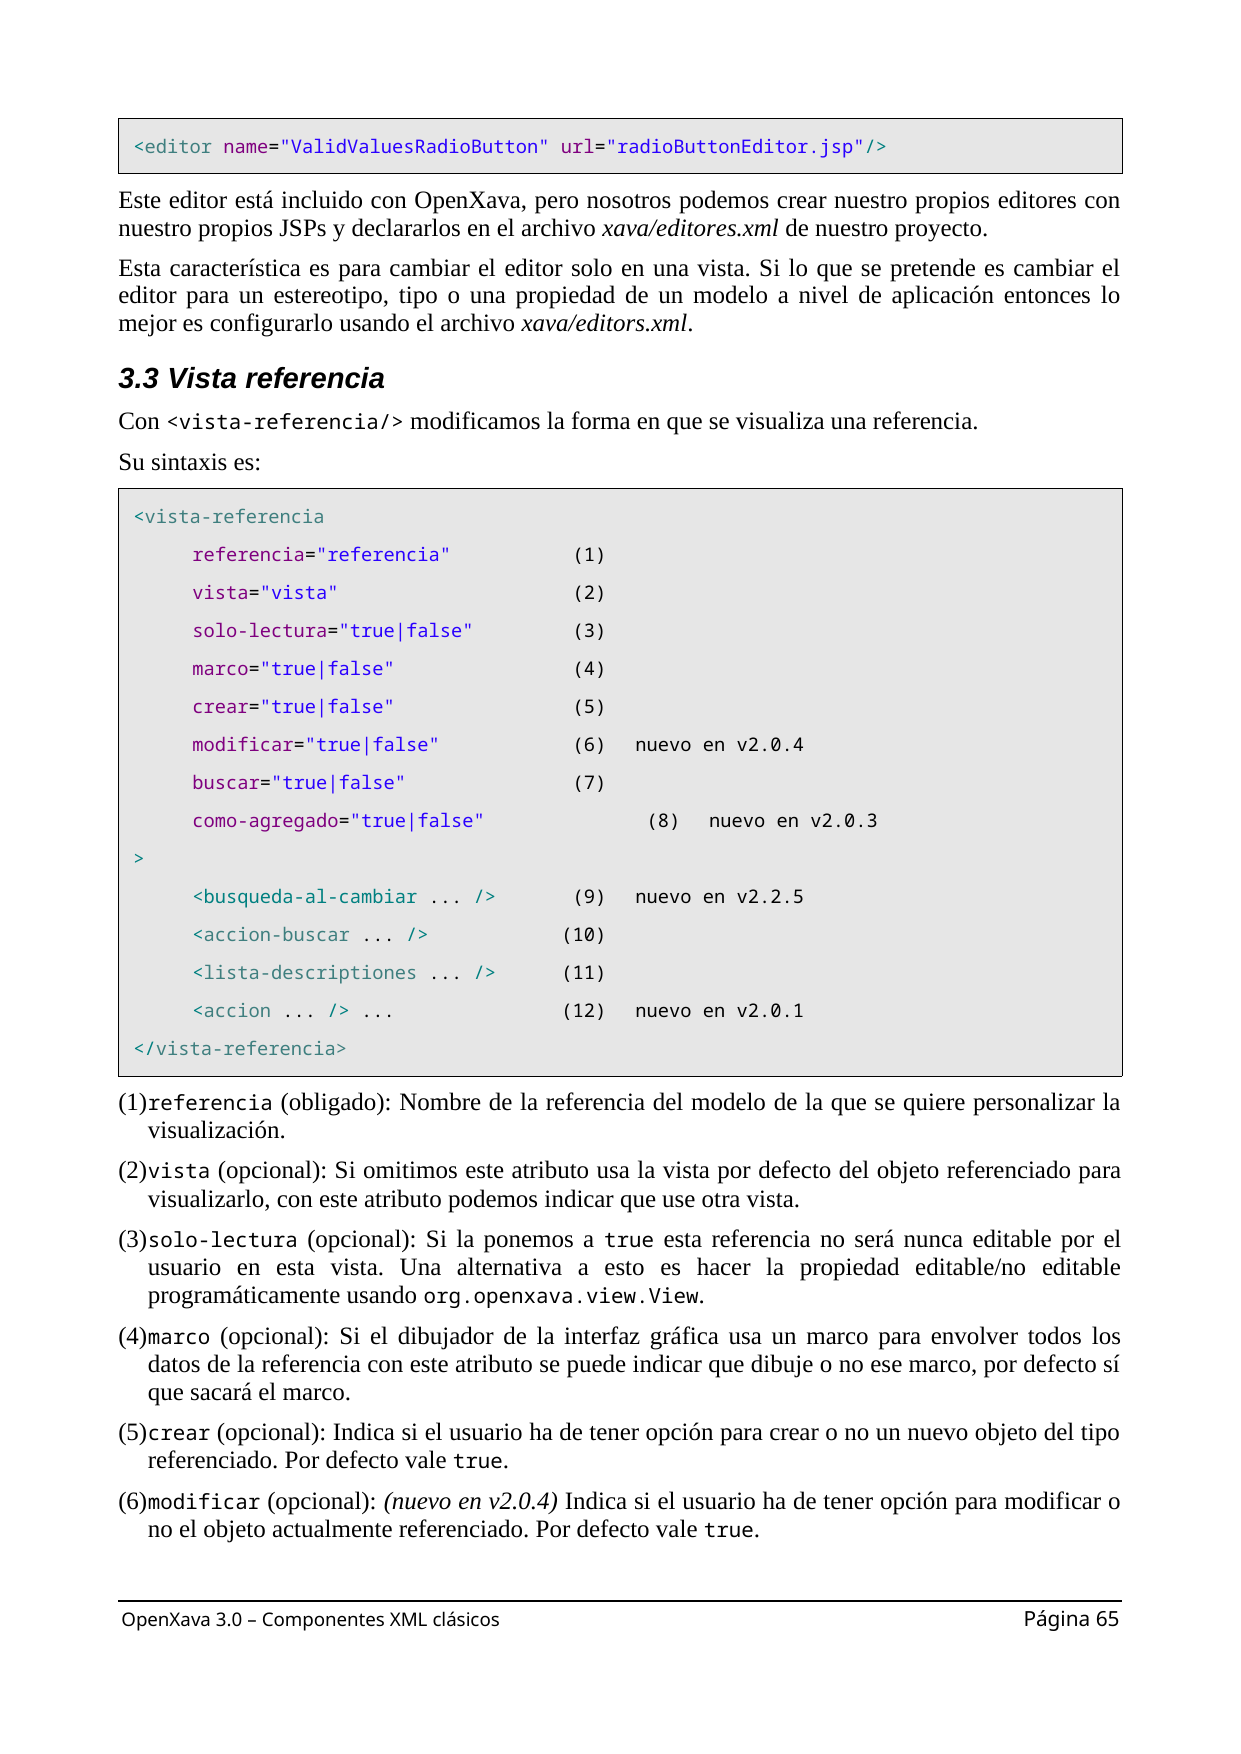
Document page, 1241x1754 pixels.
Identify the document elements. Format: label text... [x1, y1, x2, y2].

list marco (opcional): Si el dibujador de la interfaz gráfica usa un marco para envolver todos los datos de la referencia con este atributo se puede indicar que dibuje o no ese marco, por defecto sí que sacará el marco. [118, 1322, 1122, 1405]
subtitle Vista referencia [118, 362, 1122, 395]
text solo-lectura="true|false" (3) [119, 602, 1122, 640]
text <lista-descriptiones ... /> (11) [119, 944, 1122, 982]
text <accion ... /> ... (12) nuevo en v2.0.1 [119, 982, 1122, 1020]
text <busqueda-al-cambiar ... /> (9) nuevo en v2.2.5 [119, 868, 1122, 906]
text <vista-referencia [119, 489, 1122, 526]
text Esta característica es para cambiar el editor solo en una vista. Si lo que se pretende es cambiar el editor para un estereotipo, tipo o una propiedad de un modelo a nivel de aplicación entonces lo mejor es configurarlo usando el archivo xava/editors.xml. [118, 254, 1122, 337]
text modificar="true|false" (6) nuevo en v2.0.4 [119, 716, 1122, 754]
text como-agregado="true|false" (8) nuevo en v2.0.3 [119, 792, 1122, 830]
text marco="true|false" (4) [119, 640, 1122, 678]
text <accion-buscar ... /> (10) [119, 906, 1122, 944]
text <editor name="ValidValuesRadioButton" url="radioButtonEditor.jsp"/> [119, 119, 1122, 173]
list referencia (obligado): Nombre de la referencia del modelo de la que se quiere personalizar la visualización. [118, 1088, 1122, 1144]
text Su sintaxis es: [118, 448, 1122, 476]
text vista="vista" (2) [119, 564, 1122, 602]
list modificar (opcional): (nuevo en v2.0.4) Indica si el usuario ha de tener opción para modificar o no el objeto actualmente referenciado. Por defecto vale true. [118, 1487, 1122, 1543]
list crear (opcional): Indica si el usuario ha de tener opción para crear o no un nuevo objeto del tipo referenciado. Por defecto vale true. [118, 1418, 1122, 1474]
list solo-lectura (opcional): Si la ponemos a true esta referencia no será nunca editable por el usuario en esta vista. Una alternativa a esto es hacer la propiedad editable/no editable programáticamente usando org.openxava.view.View. [118, 1225, 1122, 1309]
text Con <vista-referencia/> modificamos la forma en que se visualiza una referencia. [118, 407, 1122, 435]
list vista (opcional): Si omitimos este atributo usa la vista por defecto del objeto referenciado para visualizarlo, con este atributo podemos indicar que use otra vista. [118, 1157, 1122, 1213]
text </vista-referencia> [119, 1020, 1122, 1076]
text buscar="true|false" (7) [119, 754, 1122, 792]
text Este editor está incluido con OpenXava, pero nosotros podemos crear nuestro propios editores con nuestro propios JSPs y declararlos en el archivo xava/editores.xml de nuestro proyecto. [118, 186, 1122, 241]
text referencia="referencia" (1) [119, 526, 1122, 564]
text > [119, 830, 1122, 868]
text crear="true|false" (5) [119, 678, 1122, 716]
